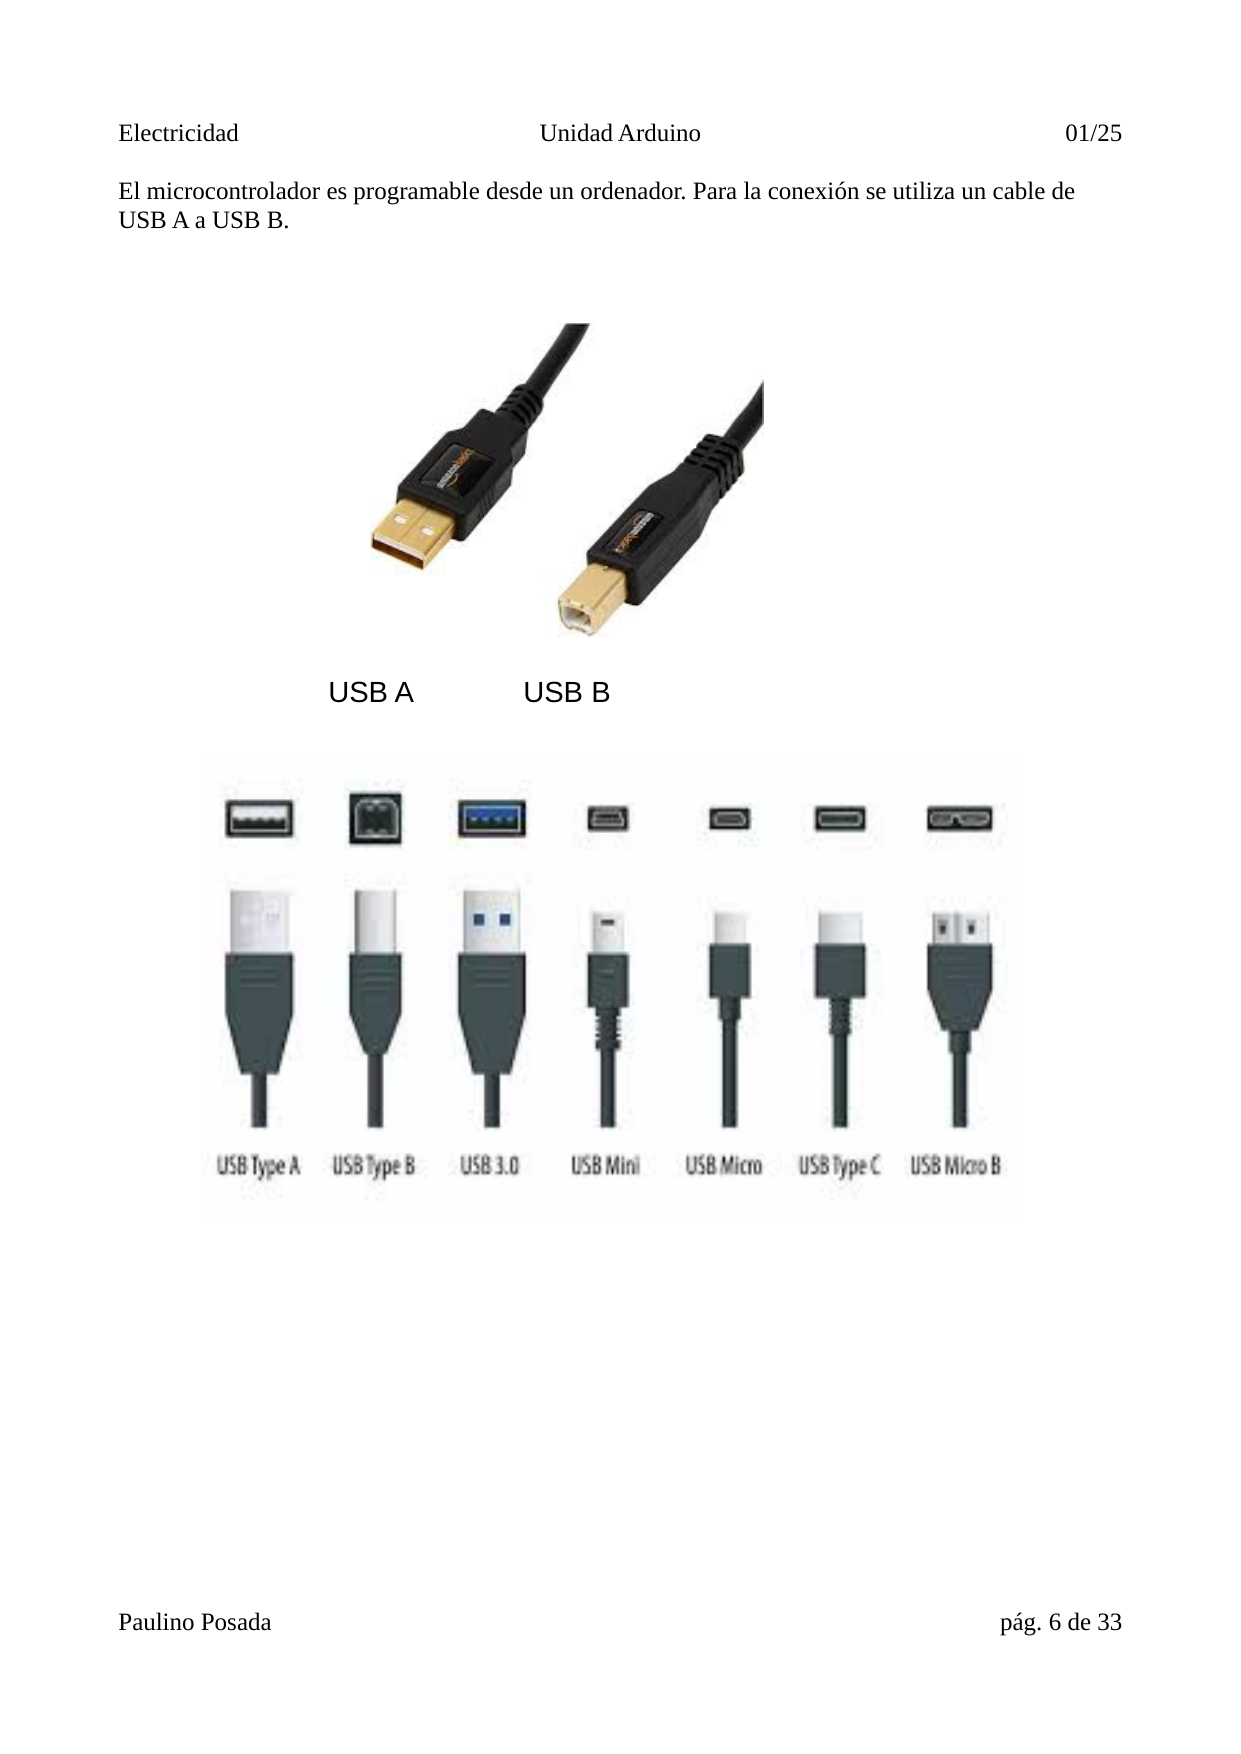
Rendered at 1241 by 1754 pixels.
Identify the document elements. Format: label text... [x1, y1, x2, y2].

text El microcontrolador es programable desde un ordenador. Para la conexión se utiliza un cable de USB A a USB B. [118, 176, 1122, 234]
picture [201, 757, 1024, 1222]
picture [370, 323, 764, 637]
